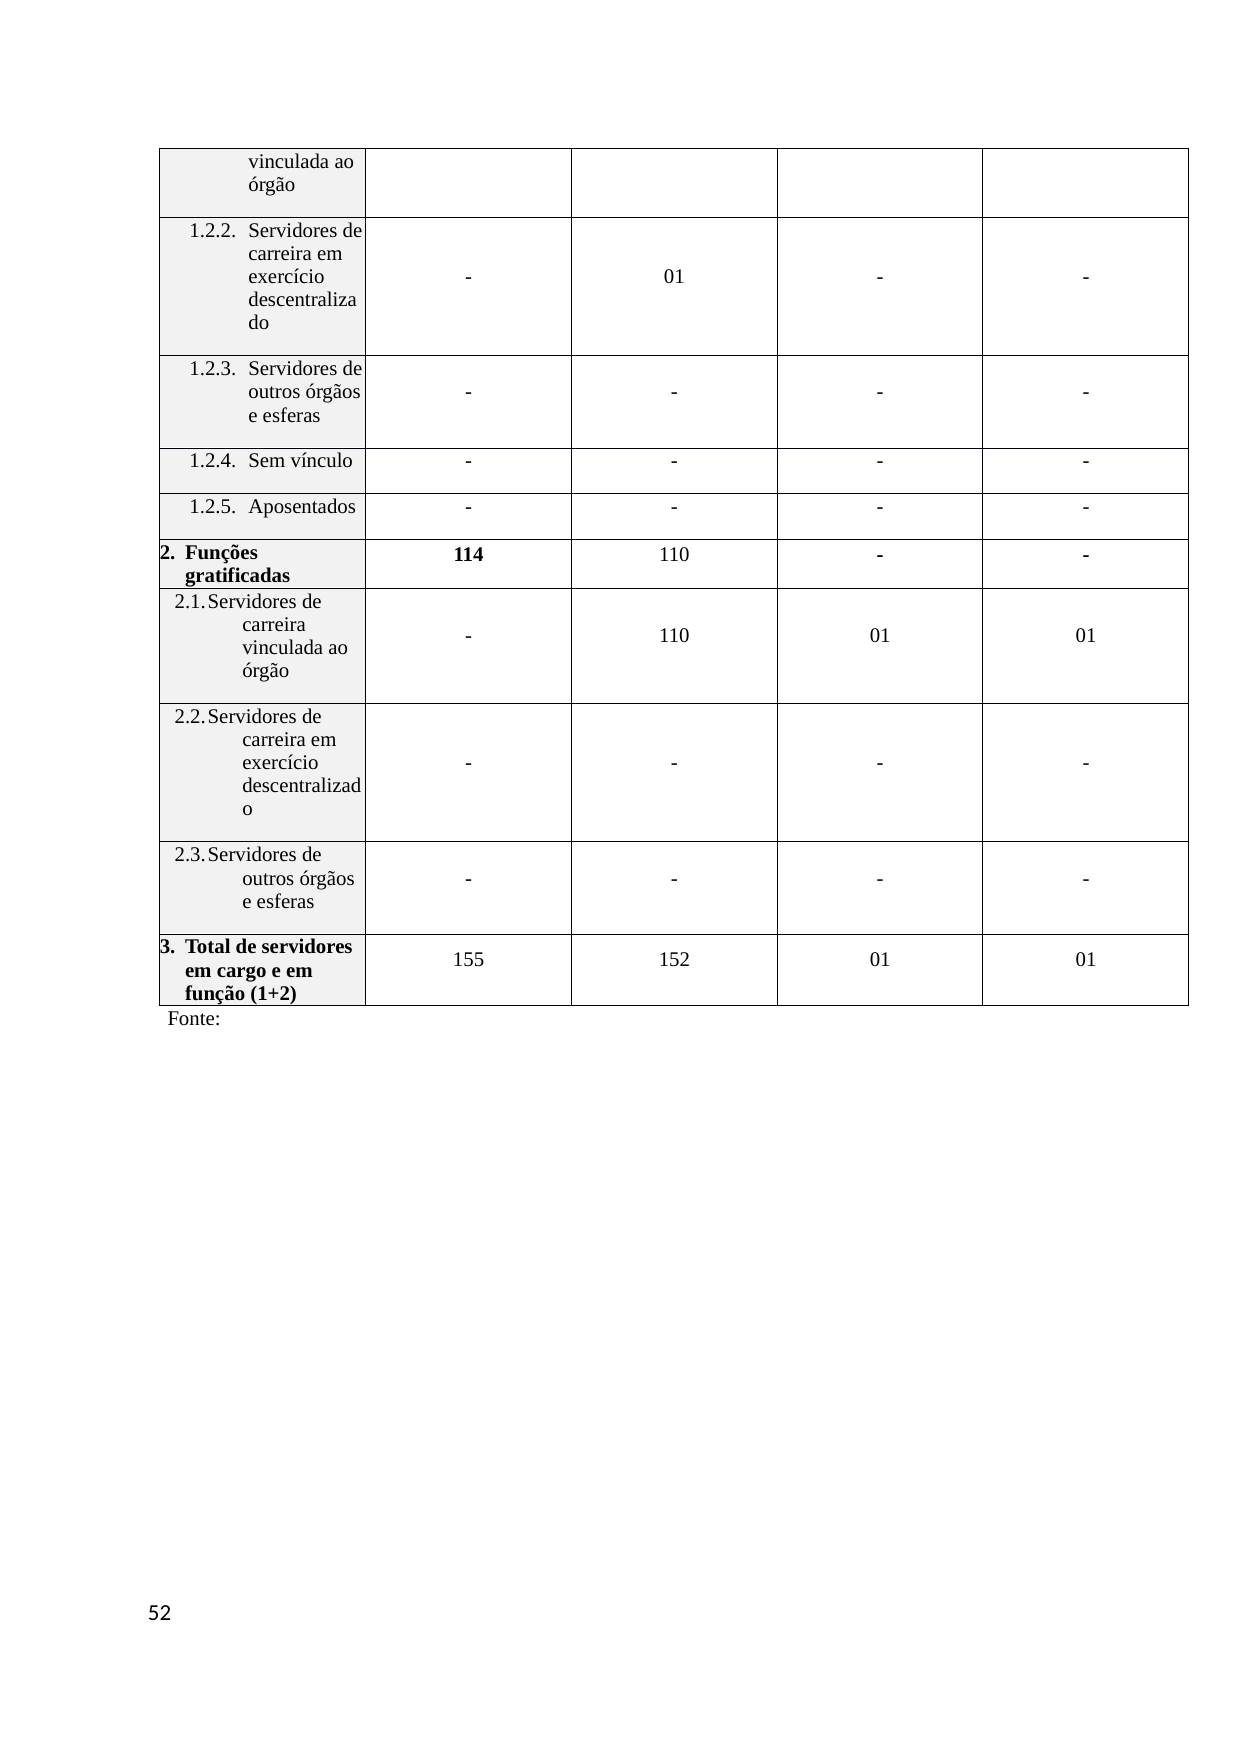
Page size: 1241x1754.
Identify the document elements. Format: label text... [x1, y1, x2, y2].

table_cell - [366, 494, 571, 539]
table_cell - [366, 704, 571, 841]
table_cell 2.3. Servidores de outros órgãos e esferas [160, 842, 365, 933]
table_cell - [778, 494, 982, 539]
table_cell - [366, 149, 571, 217]
table_cell 1.2.3. Servidores de outros órgãos e esferas [160, 356, 365, 447]
table_cell - [572, 494, 777, 539]
table_cell 01 [572, 218, 777, 355]
table_cell 01 [778, 935, 982, 1005]
table_cell - [778, 356, 982, 447]
table_cell 2. Funções gratificadas [160, 540, 365, 587]
table_cell - [983, 494, 1188, 539]
table_cell 01 [778, 589, 982, 703]
table_cell 1.2.2. Servidores de carreira em exercício descentralizado [160, 218, 365, 355]
table_cell - [778, 540, 982, 587]
table_cell 155 [366, 935, 571, 1005]
table_cell 2.1. Servidores de carreira vinculada ao órgão [160, 589, 365, 703]
table_cell 01 [983, 935, 1188, 1005]
table_cell - [572, 356, 777, 447]
table_cell Fonte: [160, 1006, 1189, 1051]
table_cell - [983, 842, 1188, 933]
table_cell - [778, 704, 982, 841]
table_cell 152 [572, 935, 777, 1005]
table_cell - [983, 356, 1188, 447]
table_cell - [778, 842, 982, 933]
table_cell - [572, 842, 777, 933]
table_cell - [778, 449, 982, 493]
table_cell 114 [366, 540, 571, 587]
table_cell - [778, 218, 982, 355]
table_cell 110 [572, 540, 777, 587]
table_cell - [366, 589, 571, 703]
table_cell 2.2. Servidores de carreira em exercício descentralizado [160, 704, 365, 841]
table_cell - [366, 218, 571, 355]
table_cell vinculada ao órgão [160, 149, 365, 217]
table_cell 1.2.5. Aposentados [160, 494, 365, 539]
table_cell - [366, 842, 571, 933]
table_cell - [983, 449, 1188, 493]
table_cell 01 [983, 589, 1188, 703]
table_cell - [983, 704, 1188, 841]
table_cell - [983, 540, 1188, 587]
table_cell 110 [572, 589, 777, 703]
table_cell - [366, 449, 571, 493]
table_cell - [572, 704, 777, 841]
table_cell 3. Total de servidores em cargo e em função (1+2) [160, 935, 365, 1005]
table_cell - [778, 149, 982, 217]
table_cell - [983, 149, 1188, 217]
table_cell - [572, 149, 777, 217]
table_cell - [366, 356, 571, 447]
table_cell 1.2.4. Sem vínculo [160, 449, 365, 493]
table_cell - [572, 449, 777, 493]
table_cell - [983, 218, 1188, 355]
